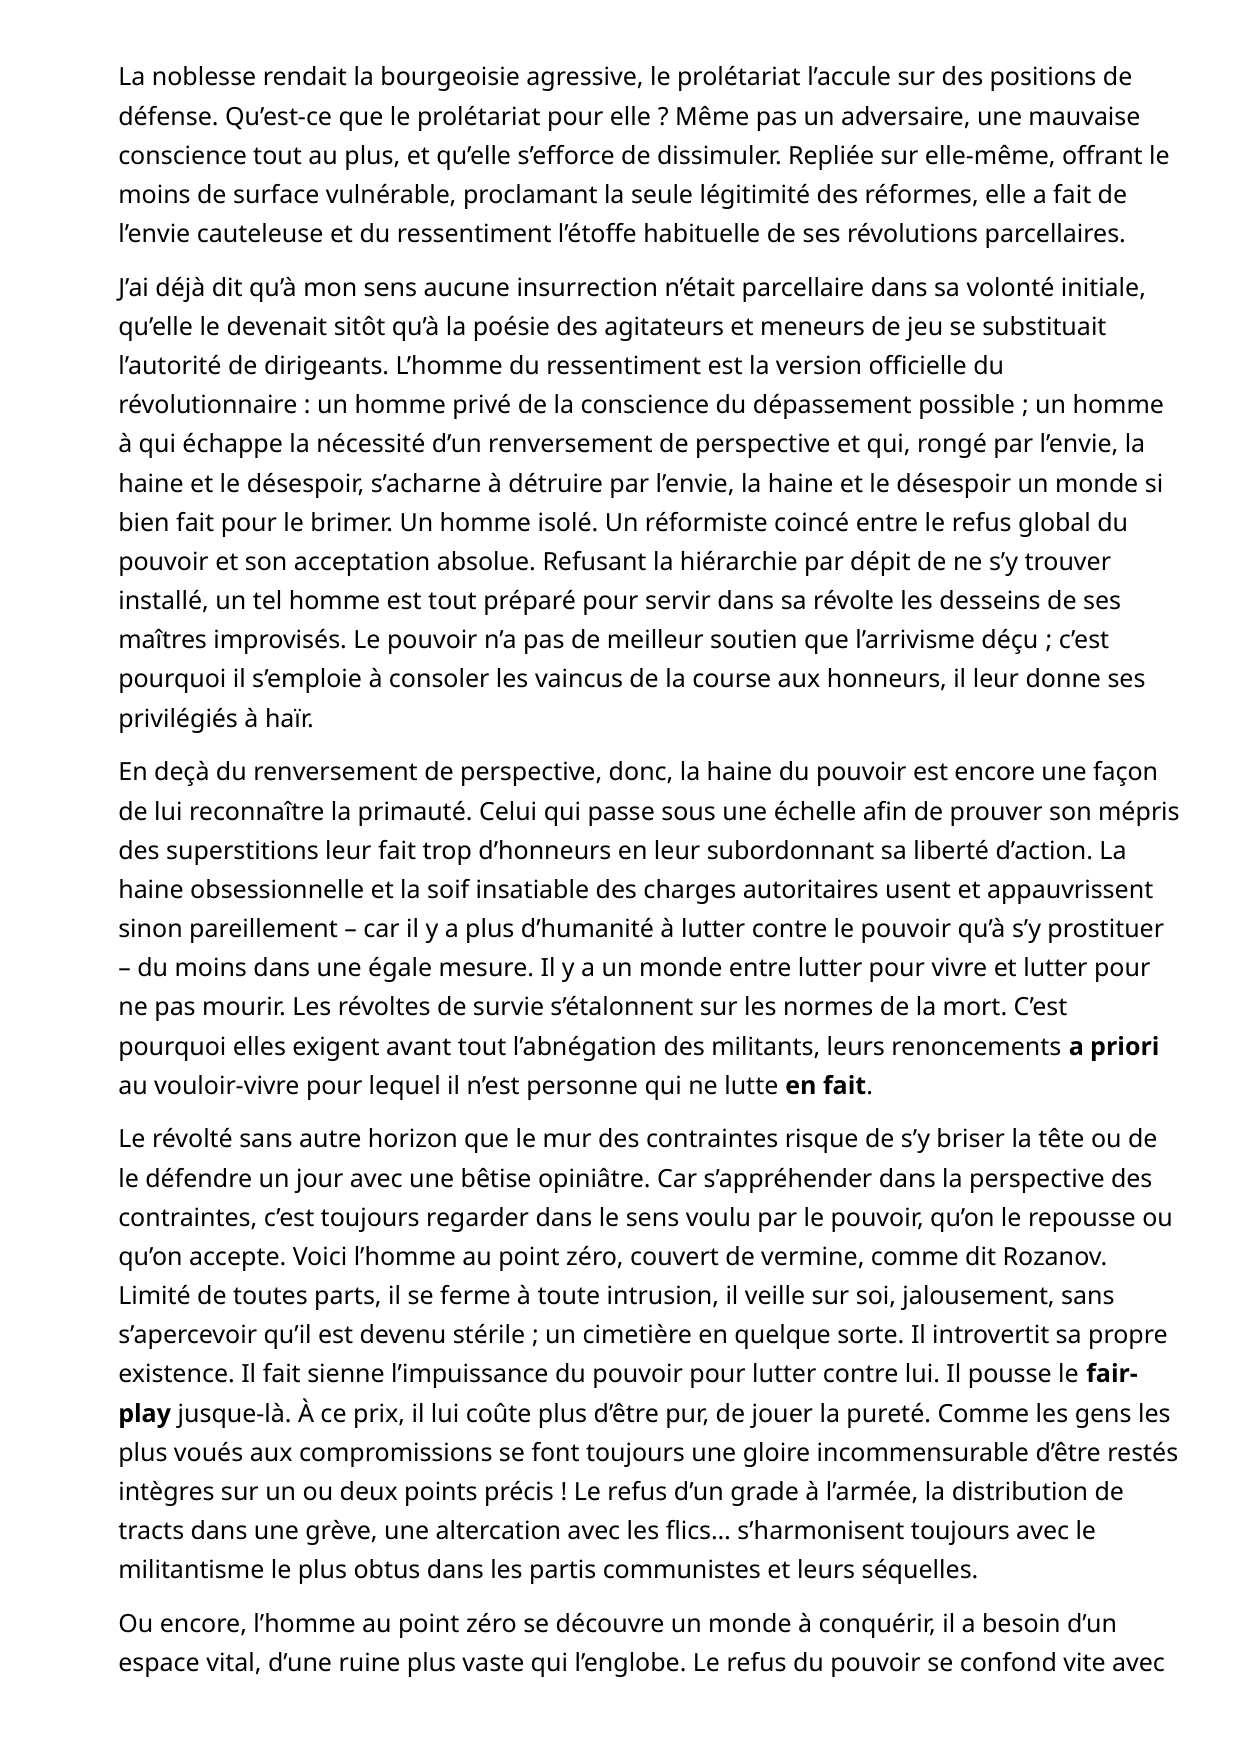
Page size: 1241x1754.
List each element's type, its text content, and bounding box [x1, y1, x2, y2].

text La noblesse rendait la bourgeoisie agressive, le prolétariat l’accule sur des positions de défense. Qu’est-ce que le prolétariat pour elle ? Même pas un adversaire, une mauvaise conscience tout au plus, et qu’elle s’efforce de dissimuler. Repliée sur elle-même, offrant le moins de surface vulnérable, proclamant la seule légitimité des réformes, elle a fait de l’envie cauteleuse et du ressentiment l’étoffe habituelle de ses révolutions parcellaires. [118, 59, 1181, 250]
text Ou encore, l’homme au point zéro se découvre un monde à conquérir, il a besoin d’un espace vital, d’une ruine plus vaste qui l’englobe. Le refus du pouvoir se confond vite avec [118, 1606, 1181, 1679]
text Le révolté sans autre horizon que le mur des contraintes risque de s’y briser la tête ou de le défendre un jour avec une bêtise opiniâtre. Car s’appréhender dans la perspective des contraintes, c’est toujours regarder dans le sens voulu par le pouvoir, qu’on le repousse ou qu’on accepte. Voici l’homme au point zéro, couvert de vermine, comme dit Rozanov. Limité de toutes parts, il se ferme à toute intrusion, il veille sur soi, jalousement, sans s’apercevoir qu’il est devenu stérile ; un cimetière en quelque sorte. Il introvertit sa propre existence. Il fait sienne l’impuissance du pouvoir pour lutter contre lui. Il pousse le fair-play jusque-là. À ce prix, il lui coûte plus d’être pur, de jouer la pureté. Comme les gens les plus voués aux compromissions se font toujours une gloire incommensurable d’être restés intègres sur un ou deux points précis ! Le refus d’un grade à l’armée, la distribution de tracts dans une grève, une altercation avec les flics… s’harmonisent toujours avec le militantisme le plus obtus dans les partis communistes et leurs séquelles. [118, 1121, 1181, 1586]
text En deçà du renversement de perspective, donc, la haine du pouvoir est encore une façon de lui reconnaître la primauté. Celui qui passe sous une échelle afin de prouver son mépris des superstitions leur fait trop d’honneurs en leur subordonnant sa liberté d’action. La haine obsessionnelle et la soif insatiable des charges autoritaires usent et appauvrissent sinon pareillement – car il y a plus d’humanité à lutter contre le pouvoir qu’à s’y prostituer – du moins dans une égale mesure. Il y a un monde entre lutter pour vivre et lutter pour ne pas mourir. Les révoltes de survie s’étalonnent sur les normes de la mort. C’est pourquoi elles exigent avant tout l’abnégation des militants, leurs renoncements a priori au vouloir-vivre pour lequel il n’est personne qui ne lutte en fait. [118, 754, 1181, 1101]
text J’ai déjà dit qu’à mon sens aucune insurrection n’était parcellaire dans sa volonté initiale, qu’elle le devenait sitôt qu’à la poésie des agitateurs et meneurs de jeu se substituait l’autorité de dirigeants. L’homme du ressentiment est la version officielle du révolutionnaire : un homme privé de la conscience du dépassement possible ; un homme à qui échappe la nécessité d’un renversement de perspective et qui, rongé par l’envie, la haine et le désespoir, s’acharne à détruire par l’envie, la haine et le désespoir un monde si bien fait pour le brimer. Un homme isolé. Un réformiste coincé entre le refus global du pouvoir et son acceptation absolue. Refusant la hiérarchie par dépit de ne s’y trouver installé, un tel homme est tout préparé pour servir dans sa révolte les desseins de ses maîtres improvisés. Le pouvoir n’a pas de meilleur soutien que l’arrivisme déçu ; c’est pourquoi il s’emploie à consoler les vaincus de la course aux honneurs, il leur donne ses privilégiés à haïr. [118, 269, 1181, 734]
